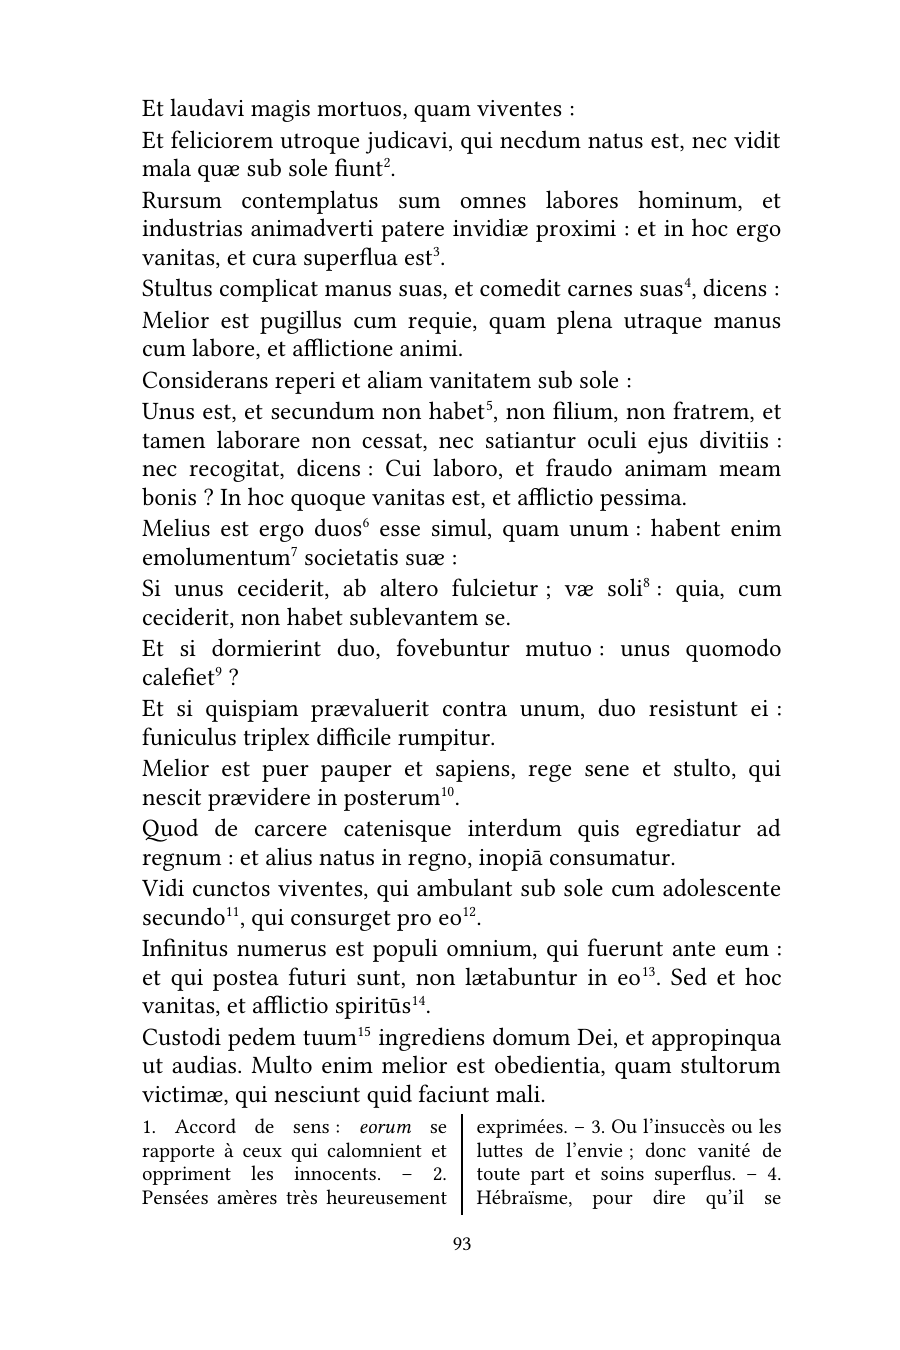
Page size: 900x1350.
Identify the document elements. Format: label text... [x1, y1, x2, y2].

text Vidi cunctos viventes, qui ambulant sub sole cum adolescente secundo11, qui consurget pro eo12. [142, 874, 782, 932]
text Custodi pedem tuum15 ingrediens domum Dei, et appropinqua ut audias. Multo enim melior est obedientia, quam stultorum victimæ, qui nesciunt quid faciunt mali. [142, 1023, 782, 1109]
text Et si dormierint duo, fovebuntur mutuo : unus quomodo calefiet9 ? [142, 634, 782, 692]
text Et feliciorem utroque judicavi, qui necdum natus est, nec vidit mala quæ sub sole fiunt2. [142, 126, 782, 183]
text Et si quispiam prævaluerit contra unum, duo resistunt ei : funiculus triplex difficile rumpitur. [142, 694, 782, 752]
text Stultus complicat manus suas, et comedit carnes suas4, dicens : [142, 274, 782, 303]
text Infinitus numerus est populi omnium, qui fuerunt ante eum : et qui postea futuri sunt, non lætabuntur in eo13. Sed et hoc vanitas, et afflictio spiritūs14. [142, 934, 782, 1020]
text exprimées. – 3. Ou l’insuccès ou les luttes de l’envie ; donc vanité de toute part et soins superflus. – 4. Hébraïsme, pour dire qu’il se [476, 1114, 782, 1209]
text Unus est, et secundum non habet5, non filium, non fratrem, et tamen laborare non cessat, nec satiantur oculi ejus divitiis : nec recogitat, dicens : Cui laboro, et fraudo animam meam bonis ? In hoc quoque vanitas est, et afflictio pessima. [142, 397, 782, 512]
text Melior est pugillus cum requie, quam plena utraque manus cum labore, et afflictione animi. [142, 306, 782, 363]
text Quod de carcere catenisque interdum quis egrediatur ad regnum : et alius natus in regno, inopiā consumatur. [142, 814, 782, 872]
text Considerans reperi et aliam vanitatem sub sole : [142, 366, 782, 394]
text Melior est puer pauper et sapiens, rege sene et stulto, qui nescit prævidere in posterum10. [142, 754, 782, 812]
text 1. Accord de sens : eorum se rapporte à ceux qui calomnient et oppriment les innocents. – 2. Pensées amères très heureusement [142, 1114, 447, 1209]
text Si unus ceciderit, ab altero fulcietur ; væ soli8 : quia, cum ceciderit, non habet sublevantem se. [142, 574, 782, 632]
text Melius est ergo duos6 esse simul, quam unum : habent enim emolumentum7 societatis suæ : [142, 514, 782, 572]
text Et laudavi magis mortuos, quam viventes : [142, 94, 782, 123]
text Rursum contemplatus sum omnes labores hominum, et industrias animadverti patere invidiæ proximi : et in hoc ergo vanitas, et cura superflua est3. [142, 186, 782, 272]
